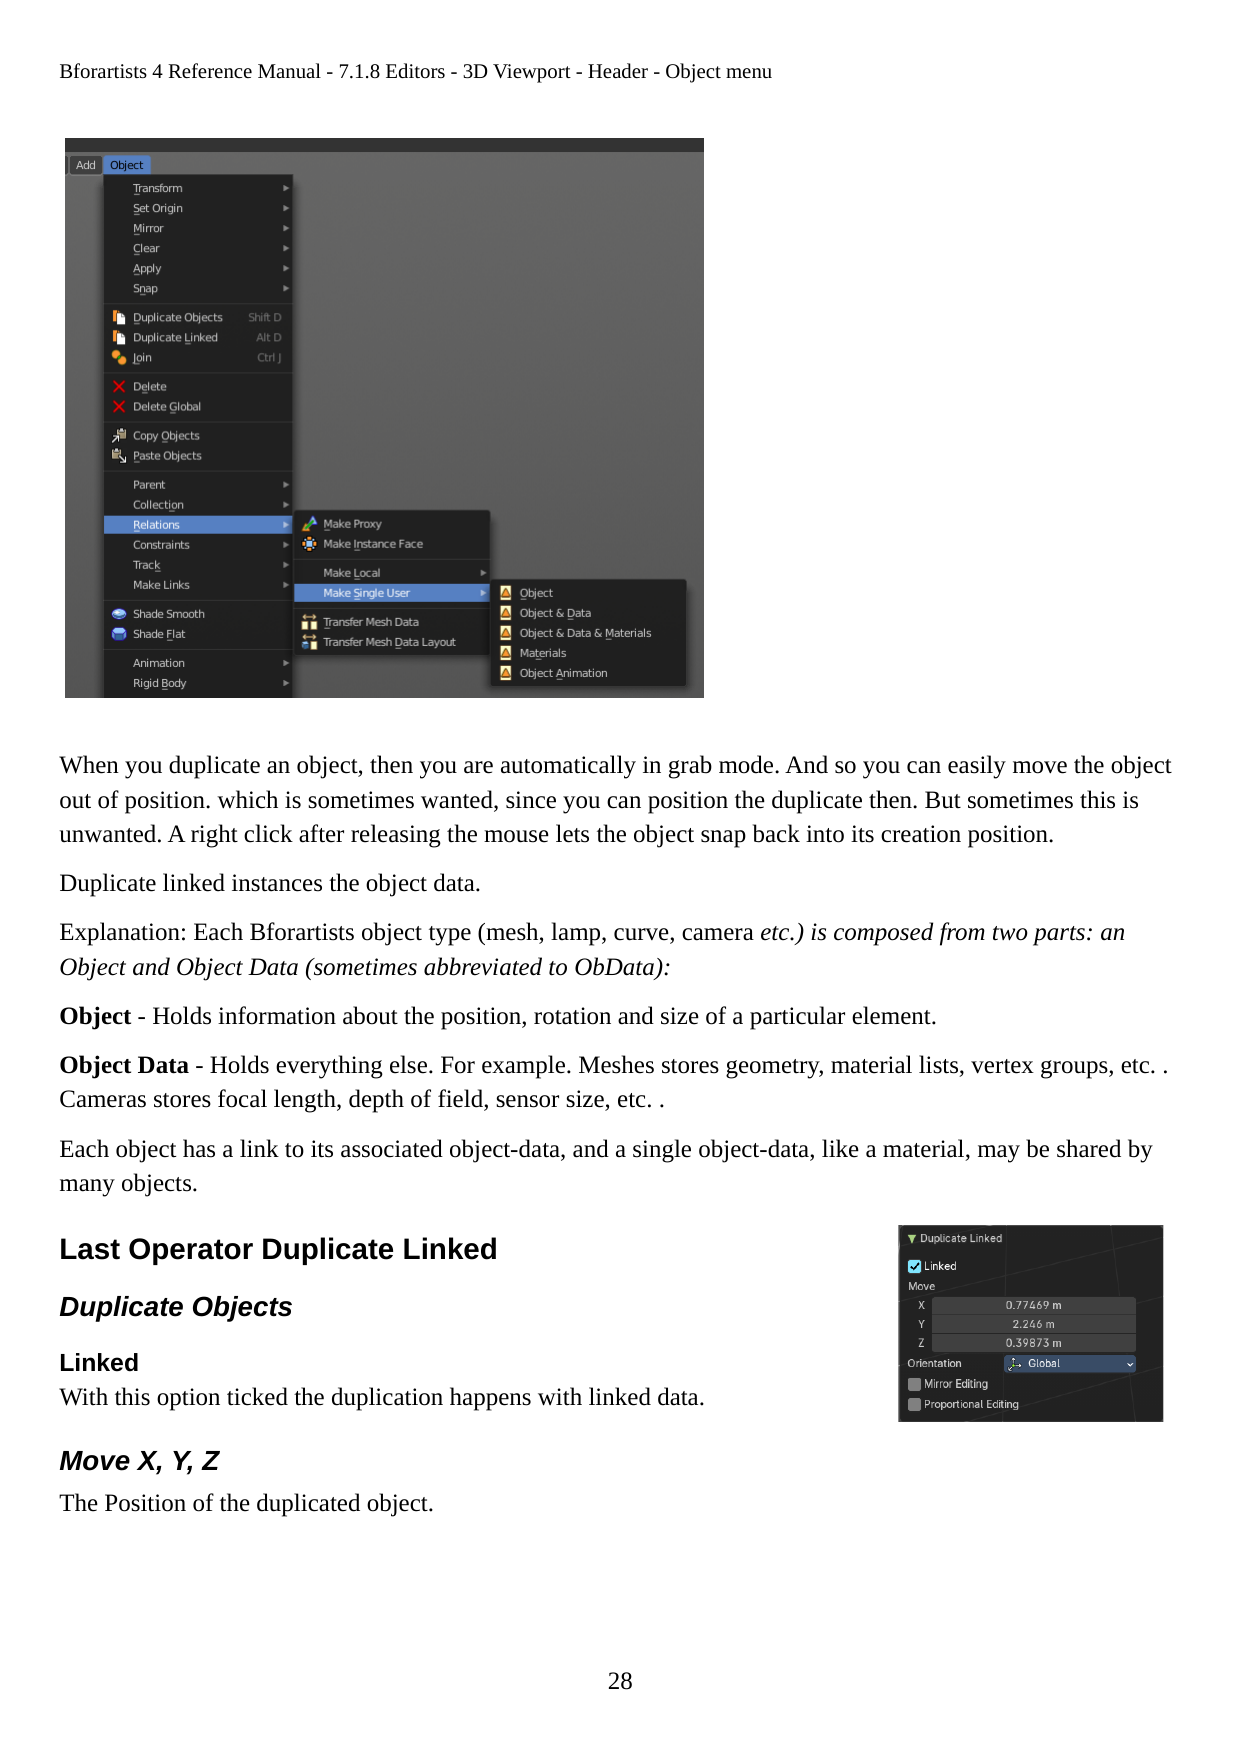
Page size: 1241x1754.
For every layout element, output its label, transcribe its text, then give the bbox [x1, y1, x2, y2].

text When you duplicate an object, then you are automatically in grab mode. And so you can easily move the object out of position. which is sometimes wanted, since you can position the duplicate then. But sometimes this is unwanted. A right click after releasing the mouse lets the object snap back into its creation position. [59, 750, 1181, 848]
text Object - Holds information about the position, rotation and size of a particular element. [59, 1001, 1181, 1030]
text Explanation: Each Bforartists object type (mesh, lamp, curve, camera etc.) is composed from two parts: an Object and Object Data (sometimes abbreviated to ObData): [59, 917, 1181, 981]
picture [898, 1225, 1164, 1422]
subtitle Last Operator Duplicate Linked [59, 1232, 898, 1266]
subtitle [1164, 1291, 1181, 1323]
text With this option ticked the duplication happens with linked data. [59, 1382, 898, 1411]
text Each object has a link to its associated object-data, and a single object-data, like a material, may be shared by many objects. [59, 1134, 1181, 1197]
subtitle Linked [59, 1348, 898, 1376]
subtitle Move X, Y, Z [59, 1444, 1181, 1476]
text Duplicate linked instances the object data. [59, 868, 1181, 897]
text Object Data - Holds everything else. For example. Meshes stores geometry, material lists, vertex groups, etc. . Cameras stores focal length, depth of field, sensor size, etc. . [59, 1050, 1181, 1113]
subtitle Duplicate Objects [59, 1291, 898, 1323]
picture [65, 138, 704, 698]
text The Position of the duplicated object. [59, 1488, 1181, 1517]
subtitle [1164, 1348, 1181, 1376]
